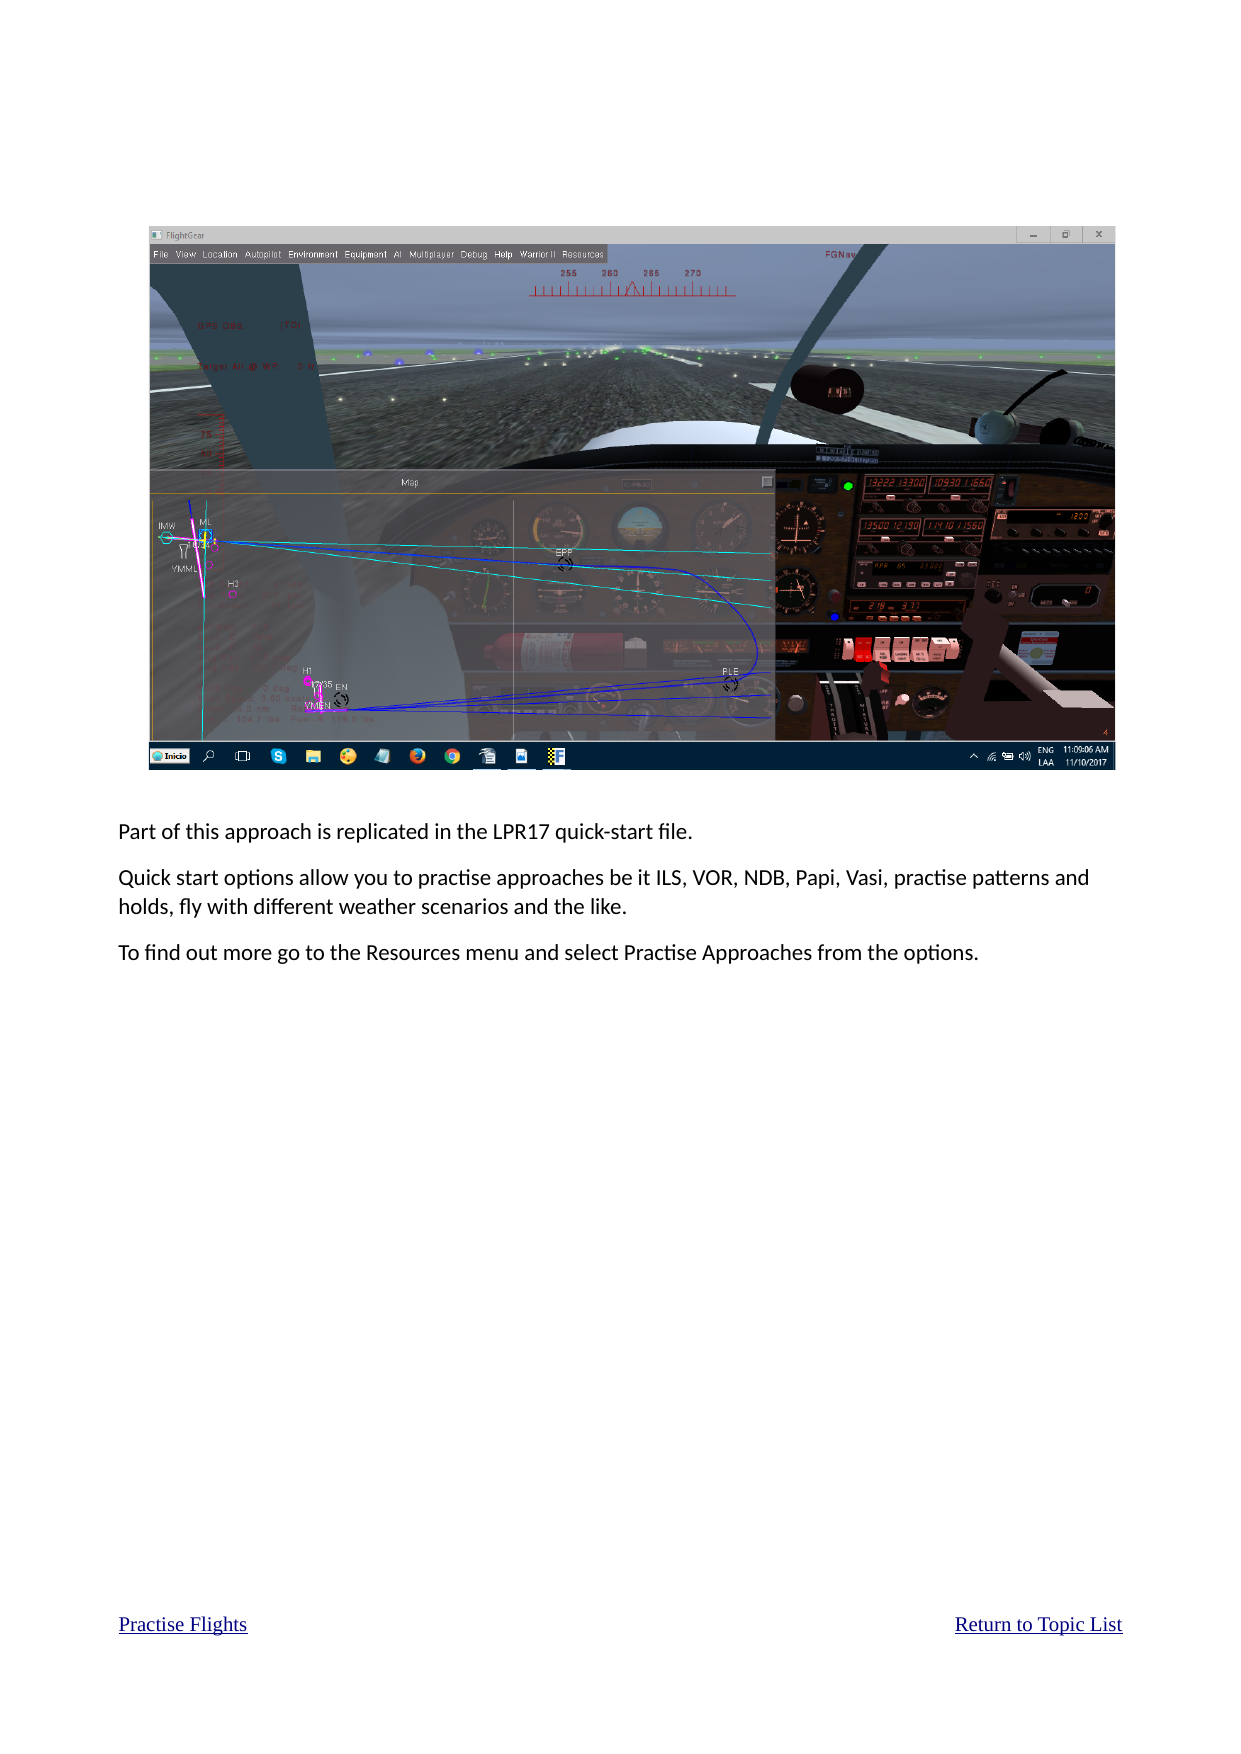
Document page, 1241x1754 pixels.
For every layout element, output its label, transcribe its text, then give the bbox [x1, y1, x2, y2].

text To find out more go to the Resources menu and select Practise Approaches from the options. [118, 938, 1122, 966]
text Quick start options allow you to practise approaches be it ILS, VOR, NDB, Papi, Vasi, practise patterns and holds, fly with different weather scenarios and the like. [118, 863, 1122, 920]
text Part of this approach is replicated in the LPR17 quick-start file. [118, 817, 1122, 845]
picture [148, 226, 1116, 770]
